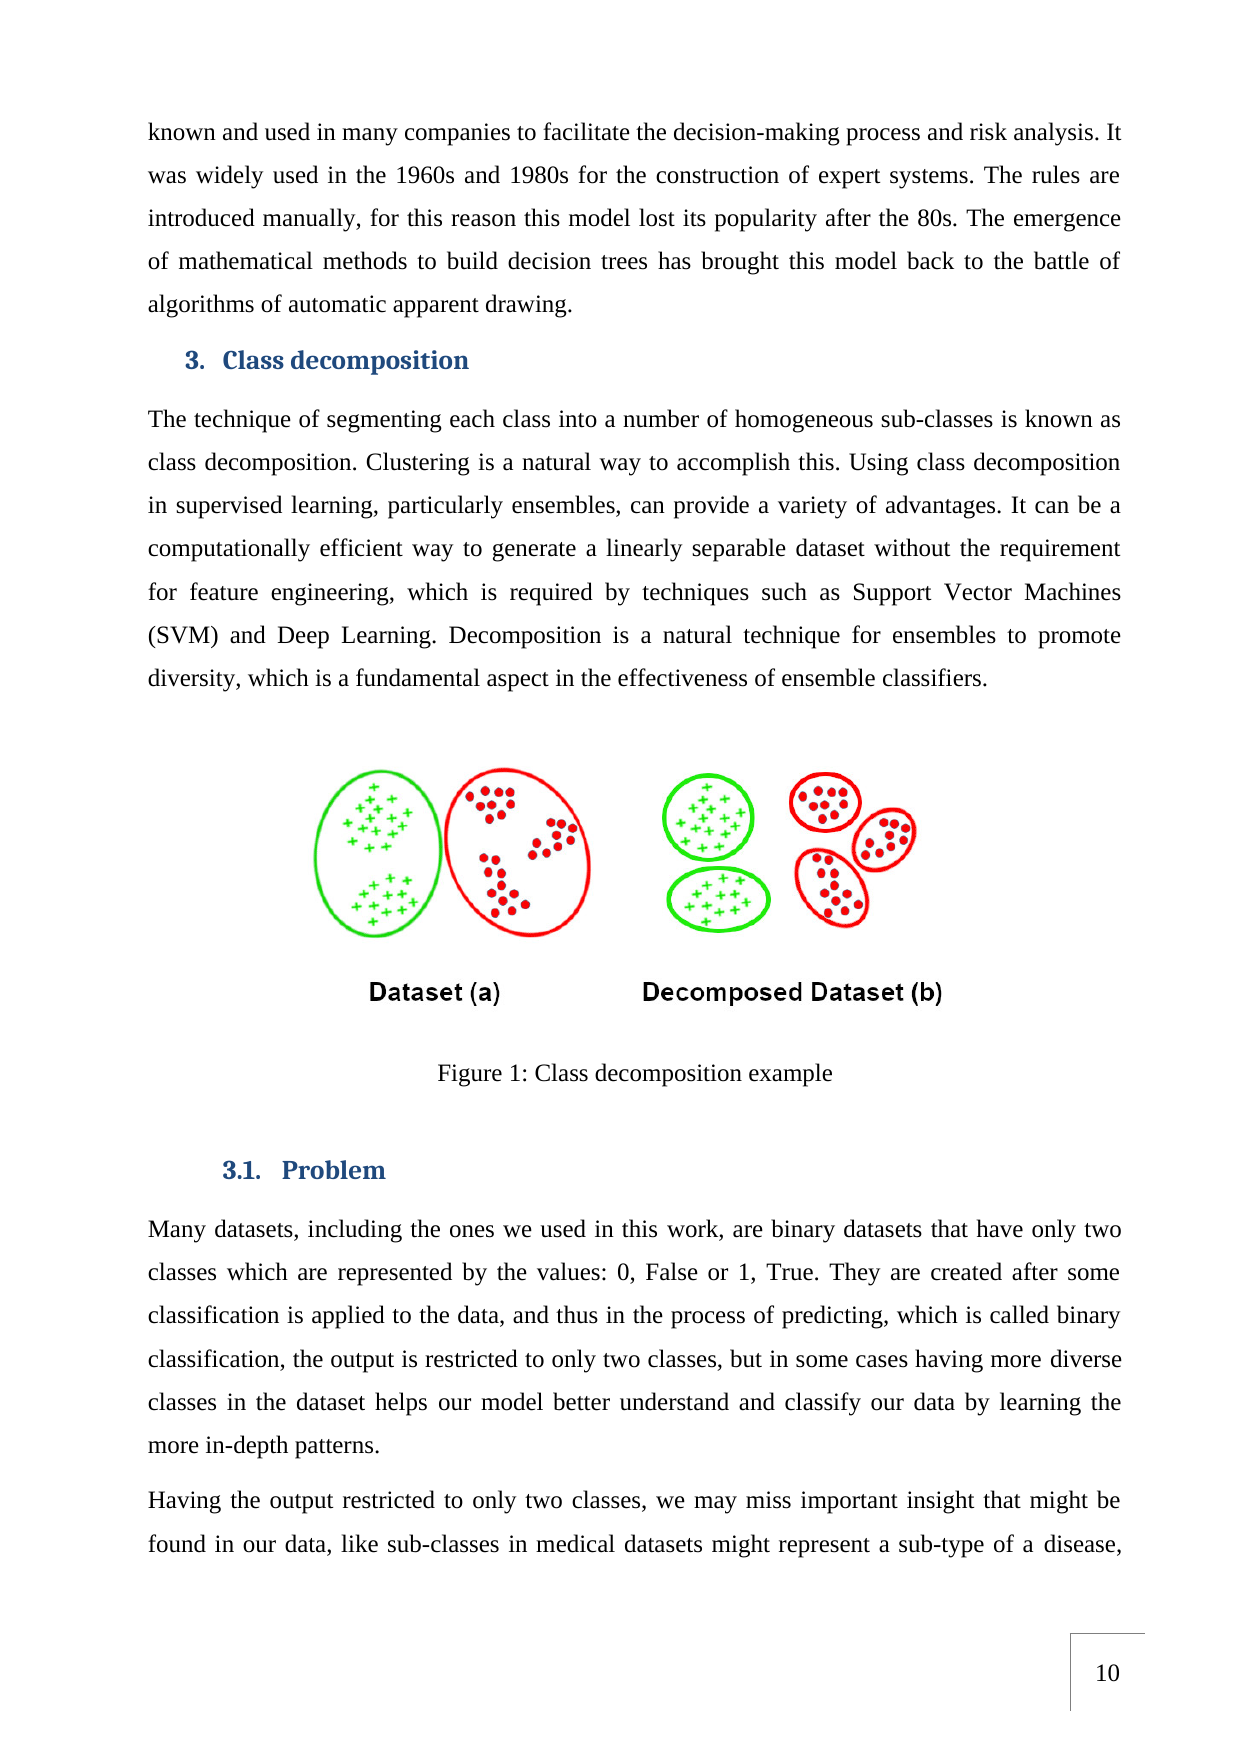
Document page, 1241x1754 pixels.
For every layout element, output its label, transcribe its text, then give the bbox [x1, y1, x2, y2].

subtitle Class decomposition [185, 345, 1122, 376]
list Figure 1: Class decomposition example [147, 1058, 1122, 1087]
text Many datasets, including the ones we used in this work, are binary datasets that have only two classes which are represented by the values: 0, False or 1, True. They are created after some classification is applied to the data, and thus in the process of predicting, which is called binary classification, the output is restricted to only two classes, but in some cases having more diverse classes in the dataset helps our model better understand and classify our data by learning the more in-depth patterns. [148, 1214, 1122, 1459]
text known and used in many companies to facilitate the decision-making process and risk analysis. It was widely used in the 1960s and 1980s for the construction of expert systems. The rules are introduced manually, for this reason this model lost its popularity after the 80s. The emergence of mathematical methods to build decision trees has brought this model back to the battle of algorithms of automatic apparent drawing. [148, 117, 1122, 318]
text The technique of segmenting each class into a number of homogeneous sub-classes is known as class decomposition. Clustering is a natural way to accomplish this. Using class decomposition in supervised learning, particularly ensembles, can provide a variety of advantages. It can be a computationally efficient way to generate a linearly separable dataset without the requirement for feature engineering, which is required by techniques such as Support Vector Machines (SVM) and Deep Learning. Decomposition is a natural technique for ensembles to promote diversity, which is a fundamental aspect in the effectiveness of ensemble classifiers. [148, 404, 1122, 692]
picture [293, 731, 976, 1032]
subtitle Problem [223, 1113, 1122, 1186]
text Having the output restricted to only two classes, we may miss important insight that might be found in our data, like sub-classes in medical datasets might represent a sub-type of a disease, [148, 1486, 1122, 1557]
